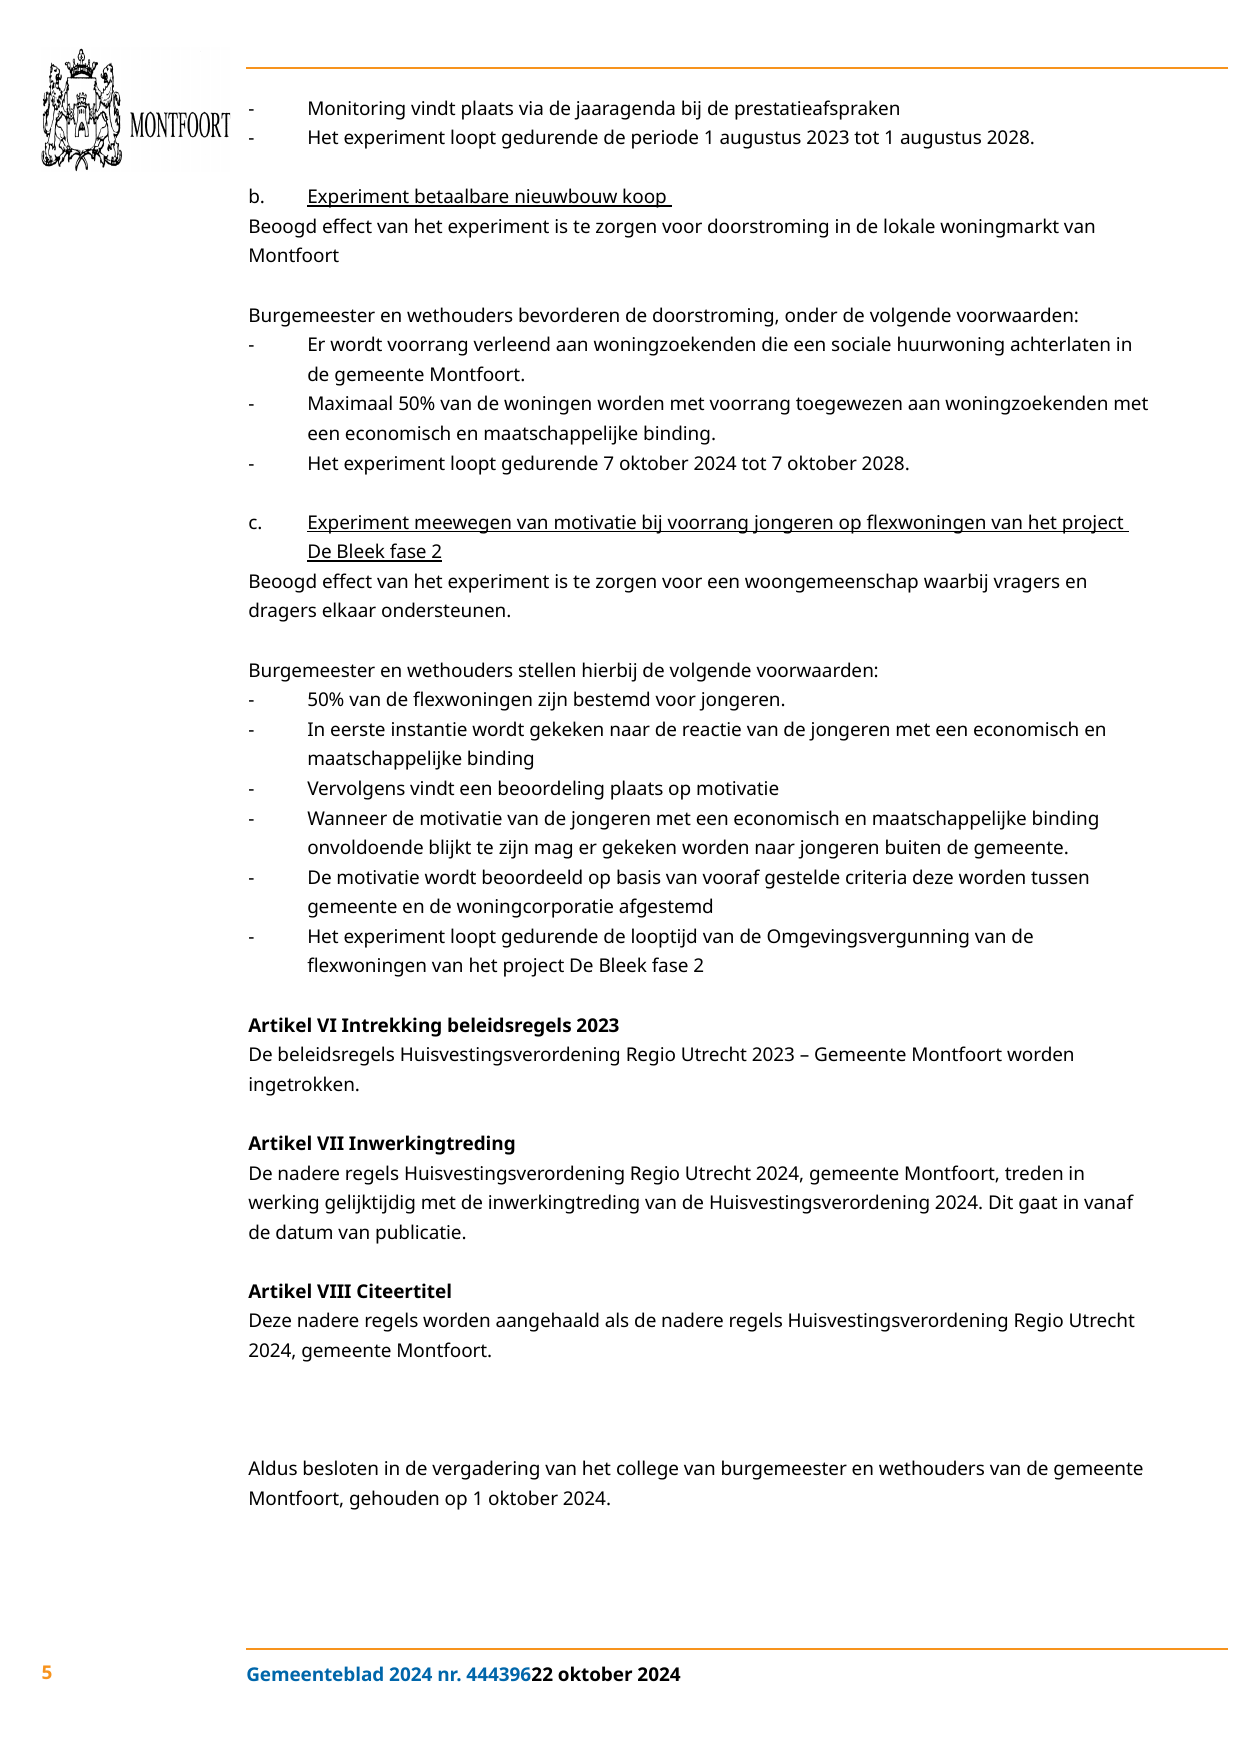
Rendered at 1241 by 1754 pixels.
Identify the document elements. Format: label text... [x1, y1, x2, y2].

list Experiment meewegen van motivatie bij voorrang jongeren op flexwoningen van het project De Bleek fase 2 [248, 509, 1152, 564]
text Beoogd effect van het experiment is te zorgen voor doorstroming in de lokale woningmarkt van Montfoort [248, 213, 1152, 268]
list Monitoring vindt plaats via de jaaragenda bij de prestatieafspraken [248, 95, 1152, 121]
text Aldus besloten in de vergadering van het college van burgemeester en wethouders van de gemeente Montfoort, gehouden op 1 oktober 2024. [248, 1456, 1152, 1511]
list Experiment betaalbare nieuwbouw koop [248, 183, 1152, 209]
text Deze nadere regels worden aangehaald als de nadere regels Huisvestingsverordening Regio Utrecht 2024, gemeente Montfoort. [248, 1308, 1152, 1363]
list Het experiment loopt gedurende de looptijd van de Omgevingsvergunning van de flexwoningen van het project De Bleek fase 2 [248, 923, 1152, 978]
text Artikel VI Intrekking beleidsregels 2023 [248, 1012, 1152, 1038]
list Het experiment loopt gedurende 7 oktober 2024 tot 7 oktober 2028. [248, 450, 1152, 476]
list Het experiment loopt gedurende de periode 1 augustus 2023 tot 1 augustus 2028. [248, 124, 1152, 150]
list De motivatie wordt beoordeeld op basis van vooraf gestelde criteria deze worden tussen gemeente en de woningcorporatie afgestemd [248, 864, 1152, 919]
list 50% van de flexwoningen zijn bestemd voor jongeren. [248, 686, 1152, 712]
text Artikel VII Inwerkingtreding [248, 1130, 1152, 1156]
list In eerste instantie wordt gekeken naar de reactie van de jongeren met een economisch en maatschappelijke binding [248, 716, 1152, 771]
list Er wordt voorrang verleend aan woningzoekenden die een sociale huurwoning achterlaten in de gemeente Montfoort. [248, 331, 1152, 387]
list Vervolgens vindt een beoordeling plaats op motivatie [248, 775, 1152, 801]
list Maximaal 50% van de woningen worden met voorrang toegewezen aan woningzoekenden met een economisch en maatschappelijke binding. [248, 391, 1152, 446]
text Burgemeester en wethouders stellen hierbij de volgende voorwaarden: [248, 657, 1152, 683]
text Artikel VIII Citeertitel [248, 1278, 1152, 1304]
text Beoogd effect van het experiment is te zorgen voor een woongemeenschap waarbij vragers en dragers elkaar ondersteunen. [248, 568, 1152, 623]
picture [41, 47, 231, 172]
text Burgemeester en wethouders bevorderen de doorstroming, onder de volgende voorwaarden: [248, 302, 1152, 328]
text De nadere regels Huisvestingsverordening Regio Utrecht 2024, gemeente Montfoort, treden in werking gelijktijdig met de inwerkingtreding van de Huisvestingsverordening 2024. Dit gaat in vanaf de datum van publicatie. [248, 1160, 1152, 1245]
text De beleidsregels Huisvestingsverordening Regio Utrecht 2023 – Gemeente Montfoort worden ingetrokken. [248, 1041, 1152, 1097]
list Wanneer de motivatie van de jongeren met een economisch en maatschappelijke binding onvoldoende blijkt te zijn mag er gekeken worden naar jongeren buiten de gemeente. [248, 805, 1152, 860]
